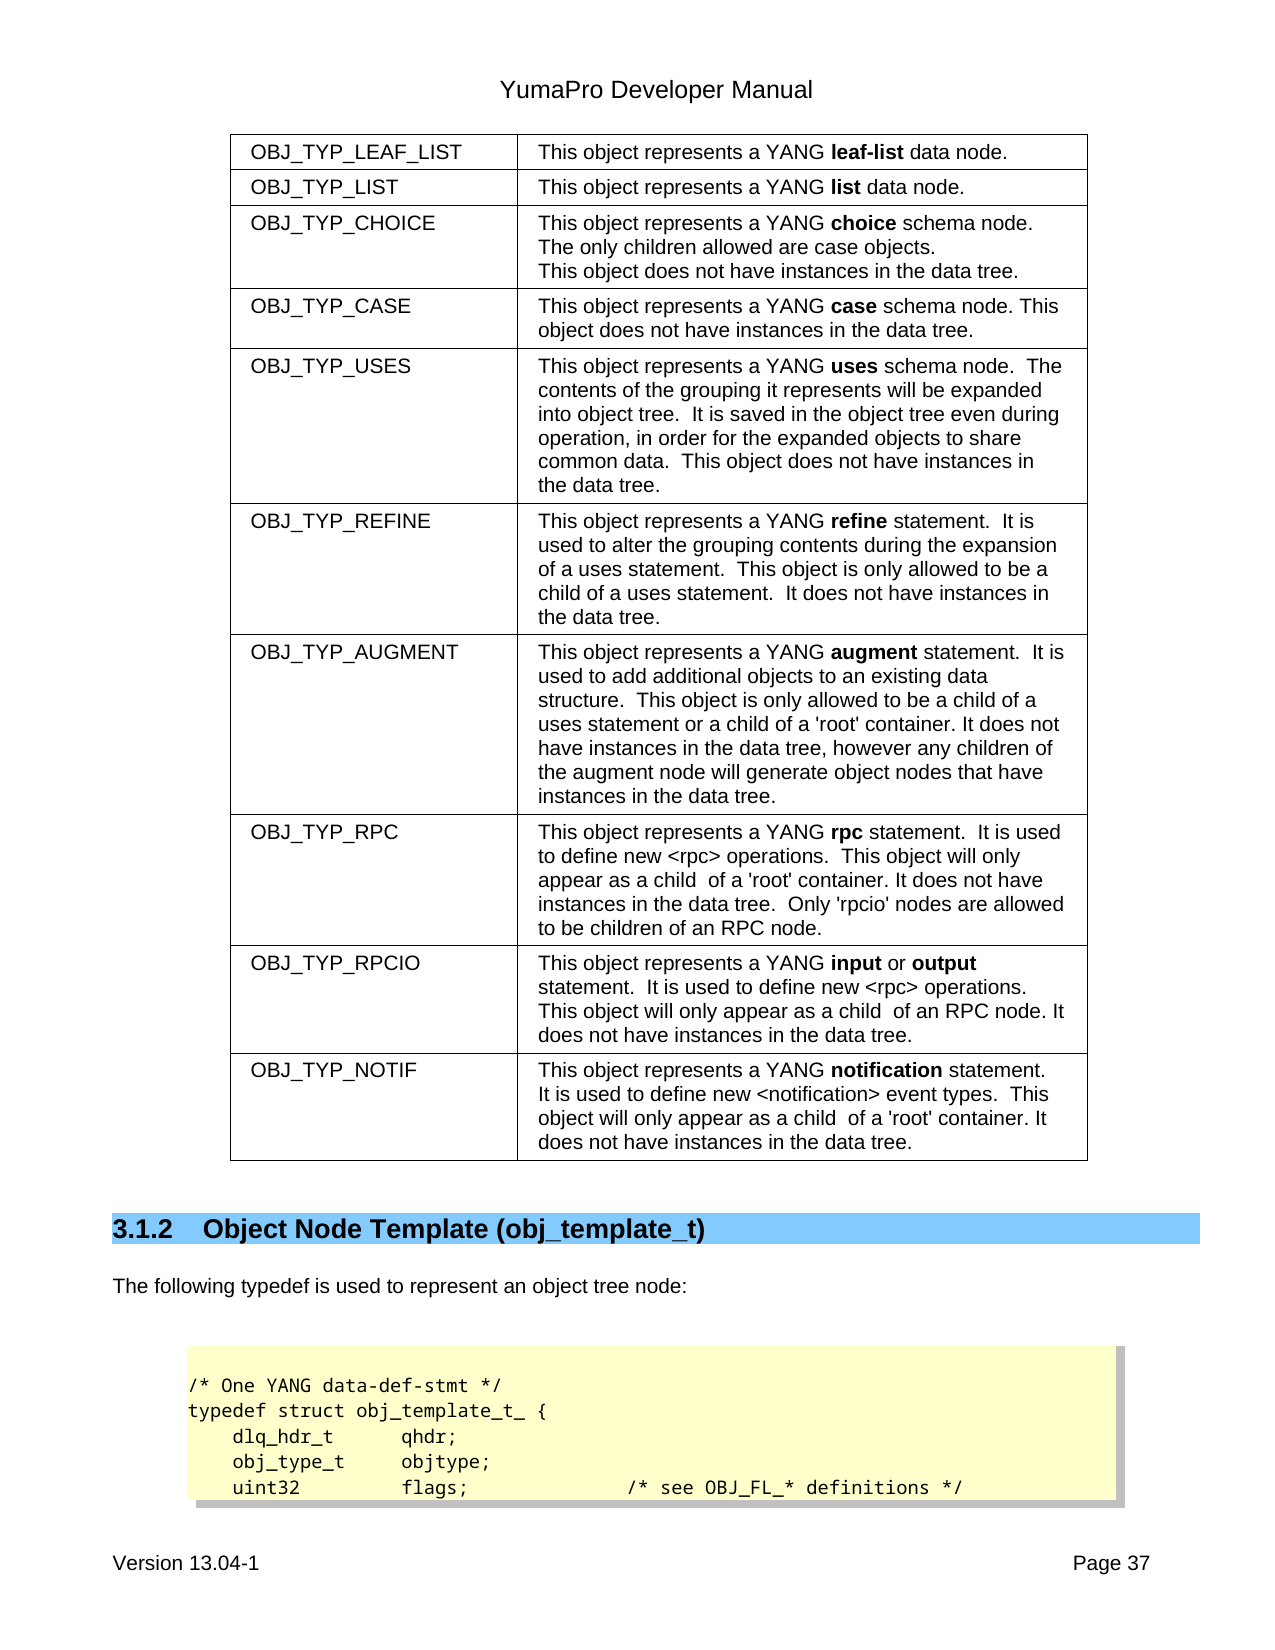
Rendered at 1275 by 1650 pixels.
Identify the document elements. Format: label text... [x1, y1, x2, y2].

table_cell OBJ_TYP_LEAF_LIST [231, 135, 517, 169]
text typedef struct obj_template_t_ { [187, 1397, 1116, 1423]
table_cell OBJ_TYP_LIST [231, 170, 517, 205]
table_cell This object represents a YANG choice schema node. The only children allowed are case objects. This object does not have instances in the data tree. [518, 206, 1087, 288]
text /* One YANG data-def-stmt */ [187, 1372, 1116, 1397]
table_cell This object represents a YANG rpc statement. It is used to define new <rpc> operations. This object will only appear as a child of a 'root' container. It does not have instances in the data tree. Only 'rpcio' nodes are allowed to be children of an RPC node. [518, 815, 1087, 945]
subtitle Object Node Template (obj_template_t) [112, 1213, 1200, 1244]
text dlq_hdr_t qhdr; [187, 1423, 1116, 1448]
table_cell OBJ_TYP_NOTIF [231, 1054, 517, 1160]
table_cell This object represents a YANG uses schema node. The contents of the grouping it represents will be expanded into object tree. It is saved in the object tree even during operation, in order for the expanded objects to share common data. This object does not have instances in the data tree. [518, 349, 1087, 503]
table_cell OBJ_TYP_RPC [231, 815, 517, 945]
table_cell OBJ_TYP_USES [231, 349, 517, 503]
table_cell OBJ_TYP_REFINE [231, 504, 517, 634]
table_cell This object represents a YANG leaf-list data node. [518, 135, 1087, 169]
table_cell This object represents a YANG input or output statement. It is used to define new <rpc> operations. This object will only appear as a child of an RPC node. It does not have instances in the data tree. [518, 946, 1087, 1052]
table_cell OBJ_TYP_RPCIO [231, 946, 517, 1052]
table_cell OBJ_TYP_CASE [231, 289, 517, 348]
table_cell This object represents a YANG refine statement. It is used to alter the grouping contents during the expansion of a uses statement. This object is only allowed to be a child of a uses statement. It does not have instances in the data tree. [518, 504, 1087, 634]
table_cell This object represents a YANG notification statement. It is used to define new <notification> event types. This object will only appear as a child of a 'root' container. It does not have instances in the data tree. [518, 1054, 1087, 1160]
table_cell OBJ_TYP_CHOICE [231, 206, 517, 288]
table_cell OBJ_TYP_AUGMENT [231, 635, 517, 814]
table_cell This object represents a YANG augment statement. It is used to add additional objects to an existing data structure. This object is only allowed to be a child of a uses statement or a child of a 'root' container. It does not have instances in the data tree, however any children of the augment node will generate object nodes that have instances in the data tree. [518, 635, 1087, 814]
text obj_type_t objtype; [187, 1448, 1116, 1474]
table_cell This object represents a YANG list data node. [518, 170, 1087, 205]
table_cell This object represents a YANG case schema node. This object does not have instances in the data tree. [518, 289, 1087, 348]
text uint32 flags; /* see OBJ_FL_* definitions */ [187, 1474, 1116, 1499]
text The following typedef is used to represent an object tree node: [112, 1273, 1200, 1297]
